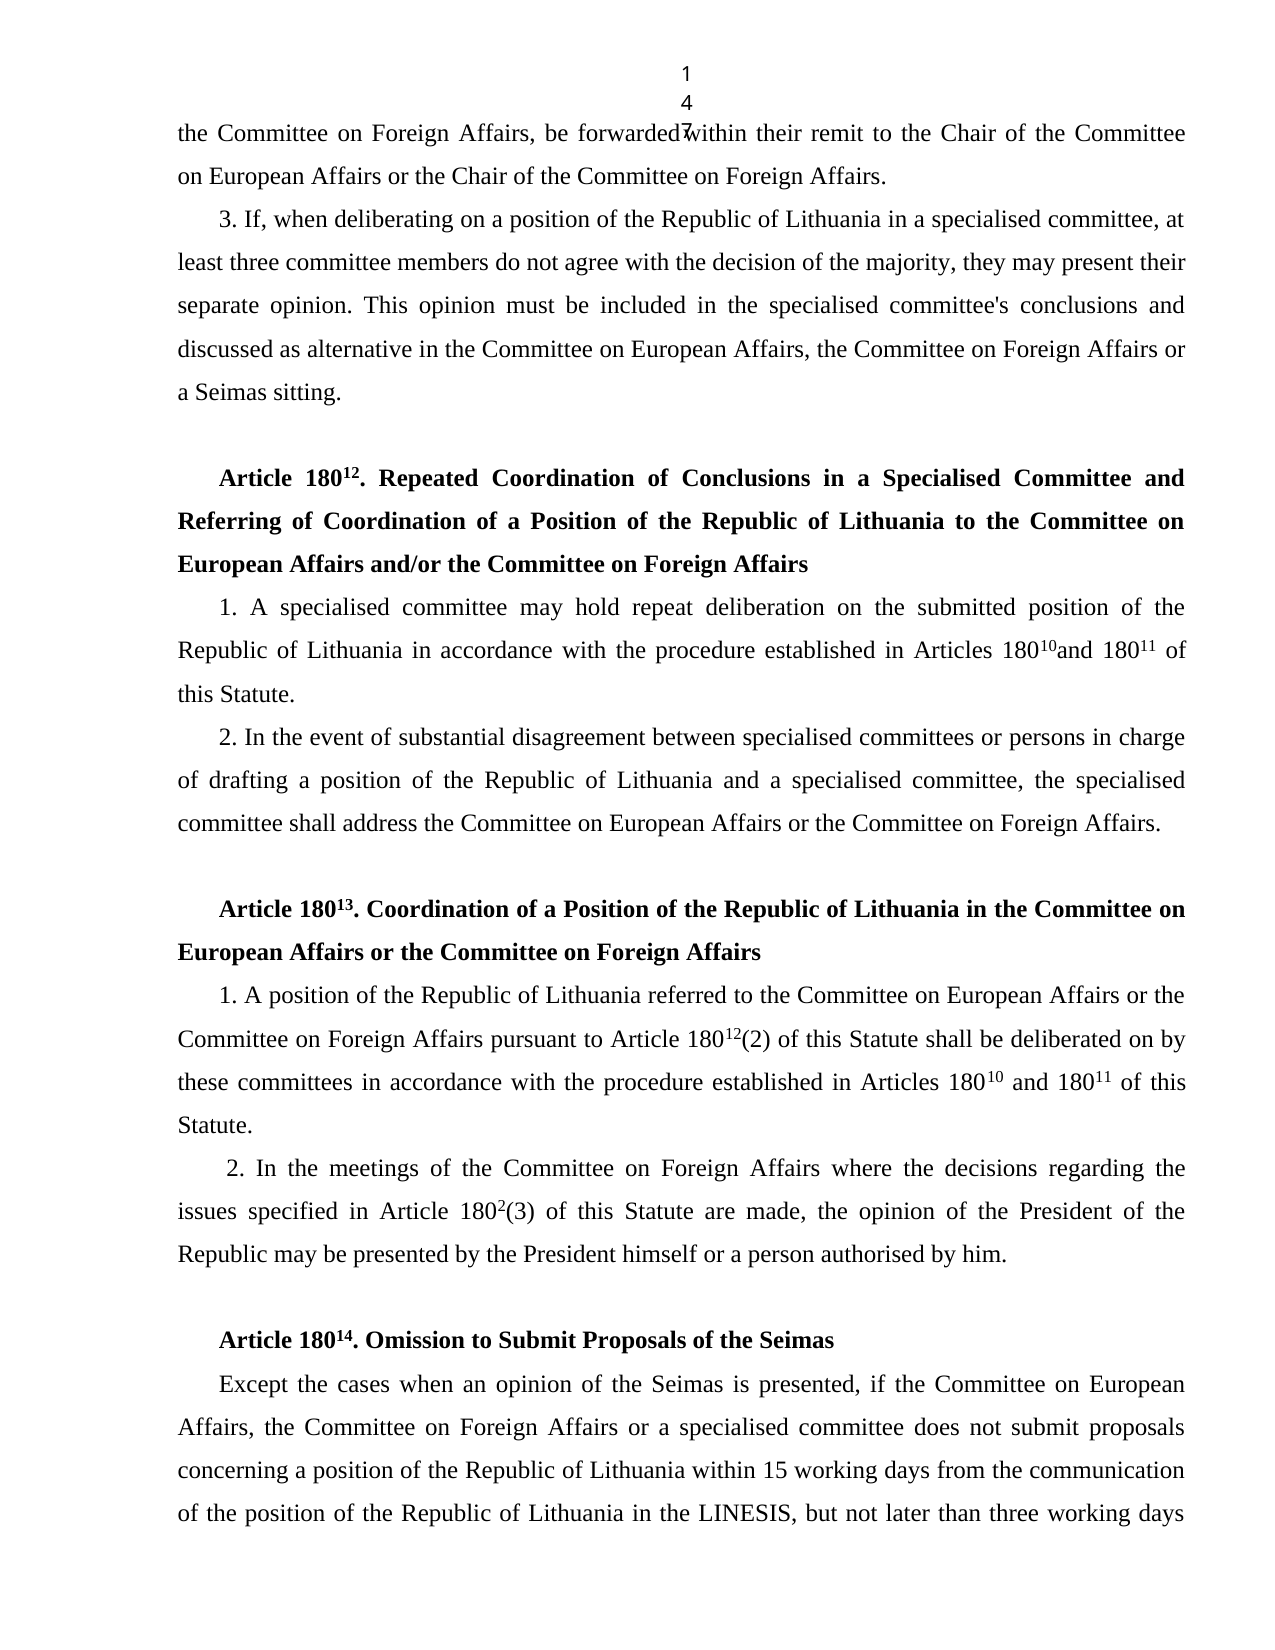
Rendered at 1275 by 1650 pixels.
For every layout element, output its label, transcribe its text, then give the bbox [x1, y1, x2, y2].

text 2. In the meetings of the Committee on Foreign Affairs where the decisions regarding the issues specified in Article 1802(3) of this Statute are made, the opinion of the President of the Republic may be presented by the President himself or a person authorised by him. [177, 1153, 1186, 1268]
text 3. If, when deliberating on a position of the Republic of Lithuania in a specialised committee, at least three committee members do not agree with the decision of the majority, they may present their separate opinion. This opinion must be included in the specialised committee's conclusions and discussed as alternative in the Committee on European Affairs, the Committee on Foreign Affairs or a Seimas sitting. [177, 204, 1186, 406]
text Article 18012. Repeated Coordination of Conclusions in a Specialised Committee and Referring of Coordination of a Position of the Republic of Lithuania to the Committee on European Affairs and/or the Committee on Foreign Affairs [177, 463, 1186, 578]
text the Committee on Foreign Affairs, be forwarded within their remit to the Chair of the Committee on European Affairs or the Chair of the Committee on Foreign Affairs. [177, 118, 1186, 190]
text 1. A position of the Republic of Lithuania referred to the Committee on European Affairs or the Committee on Foreign Affairs pursuant to Article 18012(2) of this Statute shall be deliberated on by these committees in accordance with the procedure established in Articles 18010 and 18011 of this Statute. [177, 981, 1186, 1139]
text Except the cases when an opinion of the Seimas is presented, if the Committee on European Affairs, the Committee on Foreign Affairs or a specialised committee does not submit proposals concerning a position of the Republic of Lithuania within 15 working days from the communication of the position of the Republic of Lithuania in the LINESIS, but not later than three working days [177, 1369, 1186, 1527]
text Article 18014. Omission to Submit Proposals of the Seimas [177, 1326, 1186, 1354]
text 1. A specialised committee may hold repeat deliberation on the submitted position of the Republic of Lithuania in accordance with the procedure established in Articles 18010and 18011 of this Statute. [177, 592, 1186, 707]
text Article 18013. Coordination of a Position of the Republic of Lithuania in the Committee on European Affairs or the Committee on Foreign Affairs [177, 894, 1186, 966]
text 2. In the event of substantial disagreement between specialised committees or persons in charge of drafting a position of the Republic of Lithuania and a specialised committee, the specialised committee shall address the Committee on European Affairs or the Committee on Foreign Affairs. [177, 722, 1186, 837]
